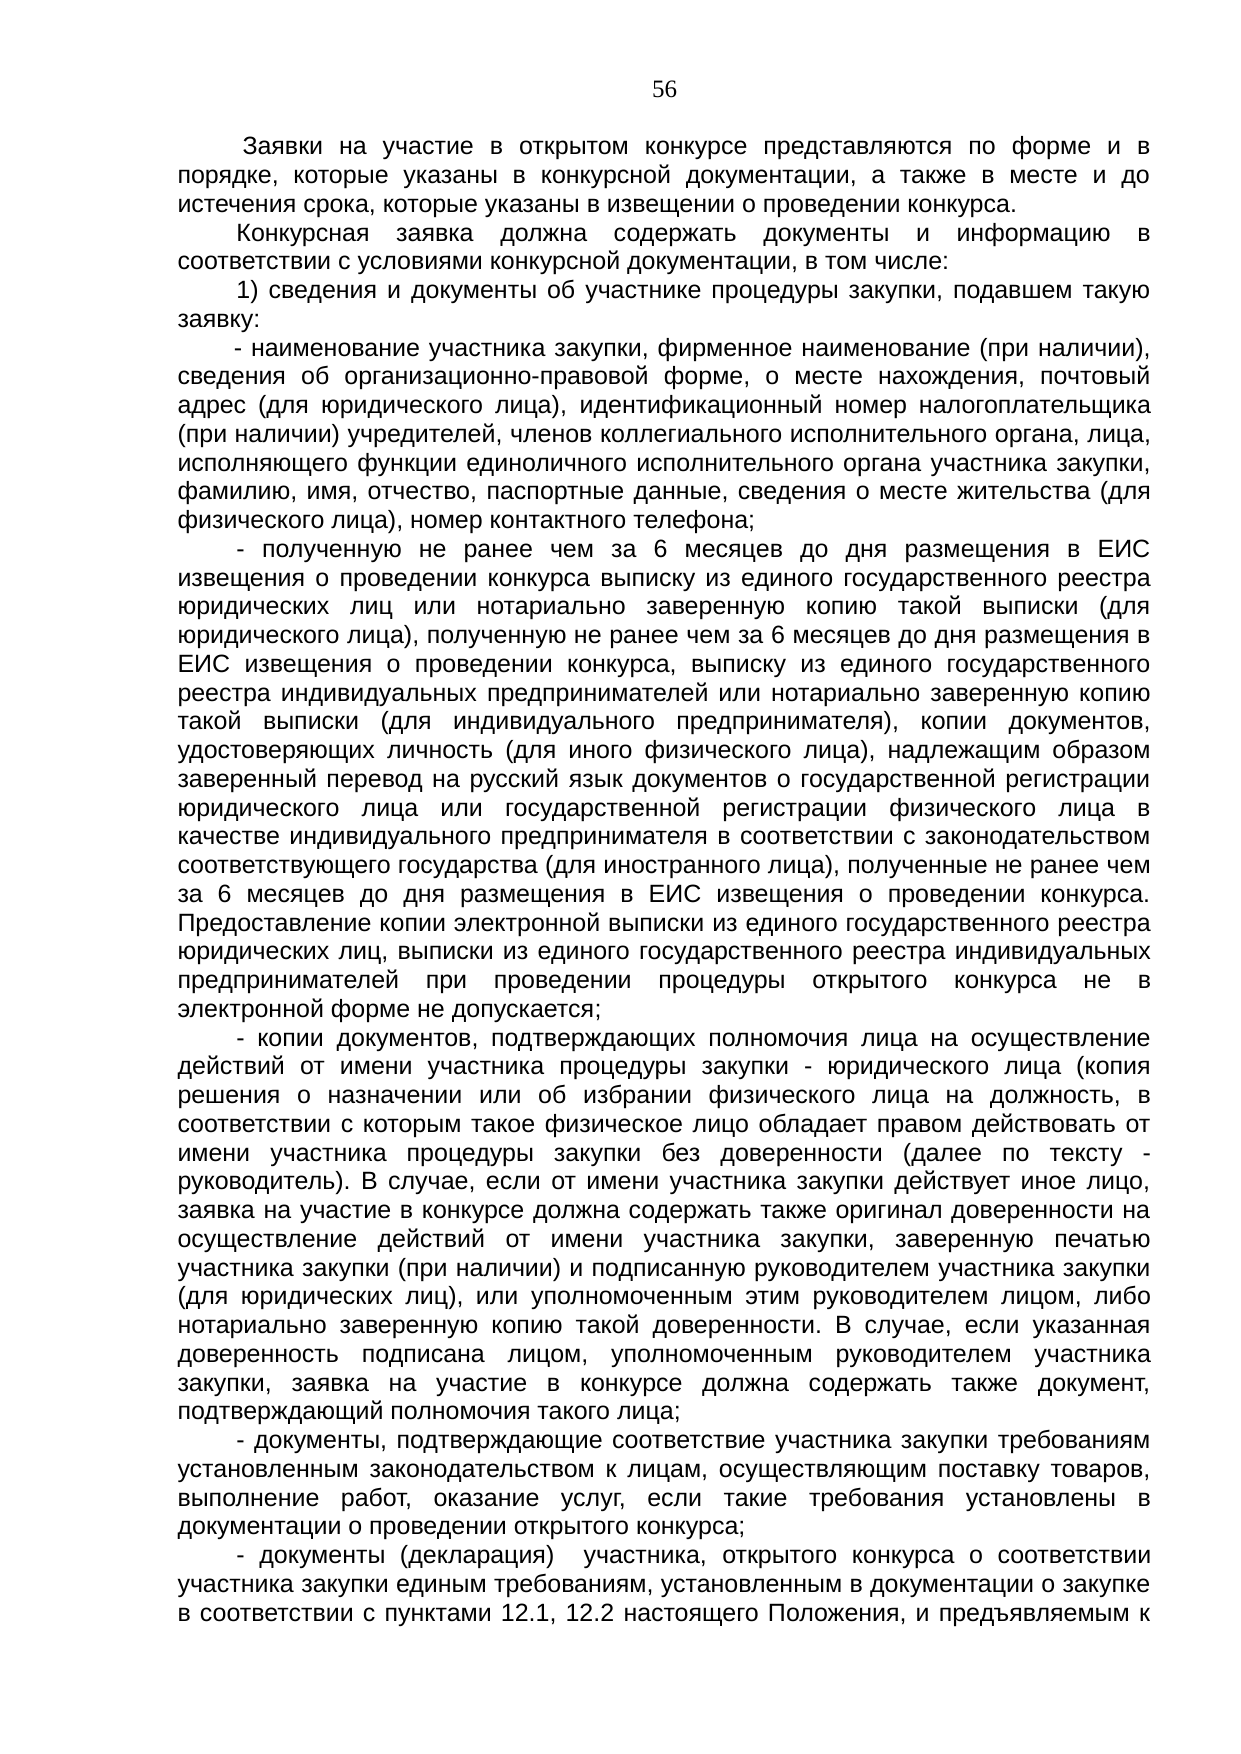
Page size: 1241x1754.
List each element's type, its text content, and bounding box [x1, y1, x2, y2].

text - полученную не ранее чем за 6 месяцев до дня размещения в ЕИС извещения о проведении конкурса выписку из единого государственного реестра юридических лиц или нотариально заверенную копию такой выписки (для юридического лица), полученную не ранее чем за 6 месяцев до дня размещения в ЕИС извещения о проведении конкурса, выписку из единого государственного реестра индивидуальных предпринимателей или нотариально заверенную копию такой выписки (для индивидуального предпринимателя), копии документов, удостоверяющих личность (для иного физического лица), надлежащим образом заверенный перевод на русский язык документов о государственной регистрации юридического лица или государственной регистрации физического лица в качестве индивидуального предпринимателя в соответствии с законодательством соответствующего государства (для иностранного лица), полученные не ранее чем за 6 месяцев до дня размещения в ЕИС извещения о проведении конкурса. Предоставление копии электронной выписки из единого государственного реестра юридических лиц, выписки из единого государственного реестра индивидуальных предпринимателей при проведении процедуры открытого конкурса не в электронной форме не допускается; [177, 534, 1152, 1023]
text - документы, подтверждающие соответствие участника закупки требованиям установленным законодательством к лицам, осуществляющим поставку товаров, выполнение работ, оказание услуг, если такие требования установлены в документации о проведении открытого конкурса; [177, 1425, 1152, 1540]
text - документы (декларация) участника, открытого конкурса о соответствии участника закупки единым требованиям, установленным в документации о закупке в соответствии с пунктами 12.1, 12.2 настоящего Положения, и предъявляемым к [177, 1540, 1152, 1626]
text Конкурсная заявка должна содержать документы и информацию в соответствии с условиями конкурсной документации, в том числе: [177, 218, 1152, 275]
text - копии документов, подтверждающих полномочия лица на осуществление действий от имени участника процедуры закупки - юридического лица (копия решения о назначении или об избрании физического лица на должность, в соответствии с которым такое физическое лицо обладает правом действовать от имени участника процедуры закупки без доверенности (далее по тексту - руководитель). В случае, если от имени участника закупки действует иное лицо, заявка на участие в конкурсе должна содержать также оригинал доверенности на осуществление действий от имени участника закупки, заверенную печатью участника закупки (при наличии) и подписанную руководителем участника закупки (для юридических лиц), или уполномоченным этим руководителем лицом, либо нотариально заверенную копию такой доверенности. В случае, если указанная доверенность подписана лицом, уполномоченным руководителем участника закупки, заявка на участие в конкурсе должна содержать также документ, подтверждающий полномочия такого лица; [177, 1023, 1152, 1425]
text Заявки на участие в открытом конкурсе представляются по форме и в порядке, которые указаны в конкурсной документации, а также в месте и до истечения срока, которые указаны в извещении о проведении конкурса. [177, 131, 1152, 218]
text - наименование участника закупки, фирменное наименование (при наличии), сведения об организационно-правовой форме, о месте нахождения, почтовый адрес (для юридического лица), идентификационный номер налогоплательщика (при наличии) учредителей, членов коллегиального исполнительного органа, лица, исполняющего функции единоличного исполнительного органа участника закупки, фамилию, имя, отчество, паспортные данные, сведения о месте жительства (для физического лица), номер контактного телефона; [177, 333, 1152, 534]
text 1) сведения и документы об участнике процедуры закупки, подавшем такую заявку: [177, 275, 1152, 333]
